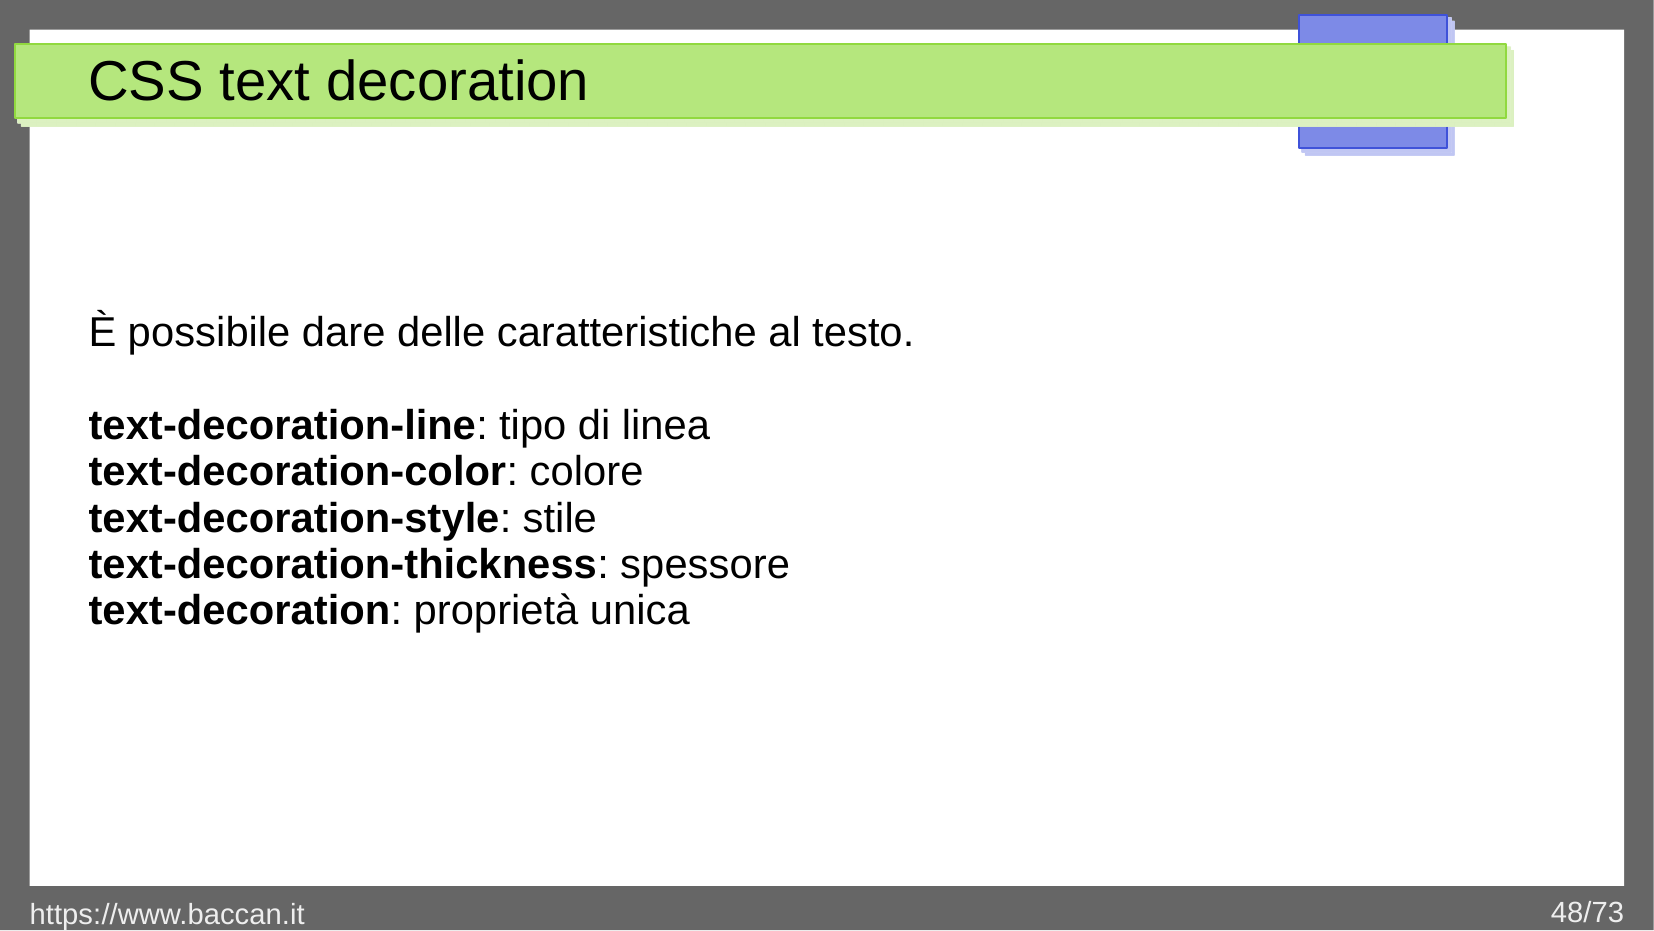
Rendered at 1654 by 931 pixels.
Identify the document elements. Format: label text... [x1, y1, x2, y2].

text_box È possibile dare delle caratteristiche al testo. text-decoration-line: tipo di linea text-decoration-color: colore text-decoration-style: stile text-decoration-thickness: spessore text-decoration: proprietà unica [88, 169, 1565, 820]
title CSS text decoration [88, 44, 1506, 119]
